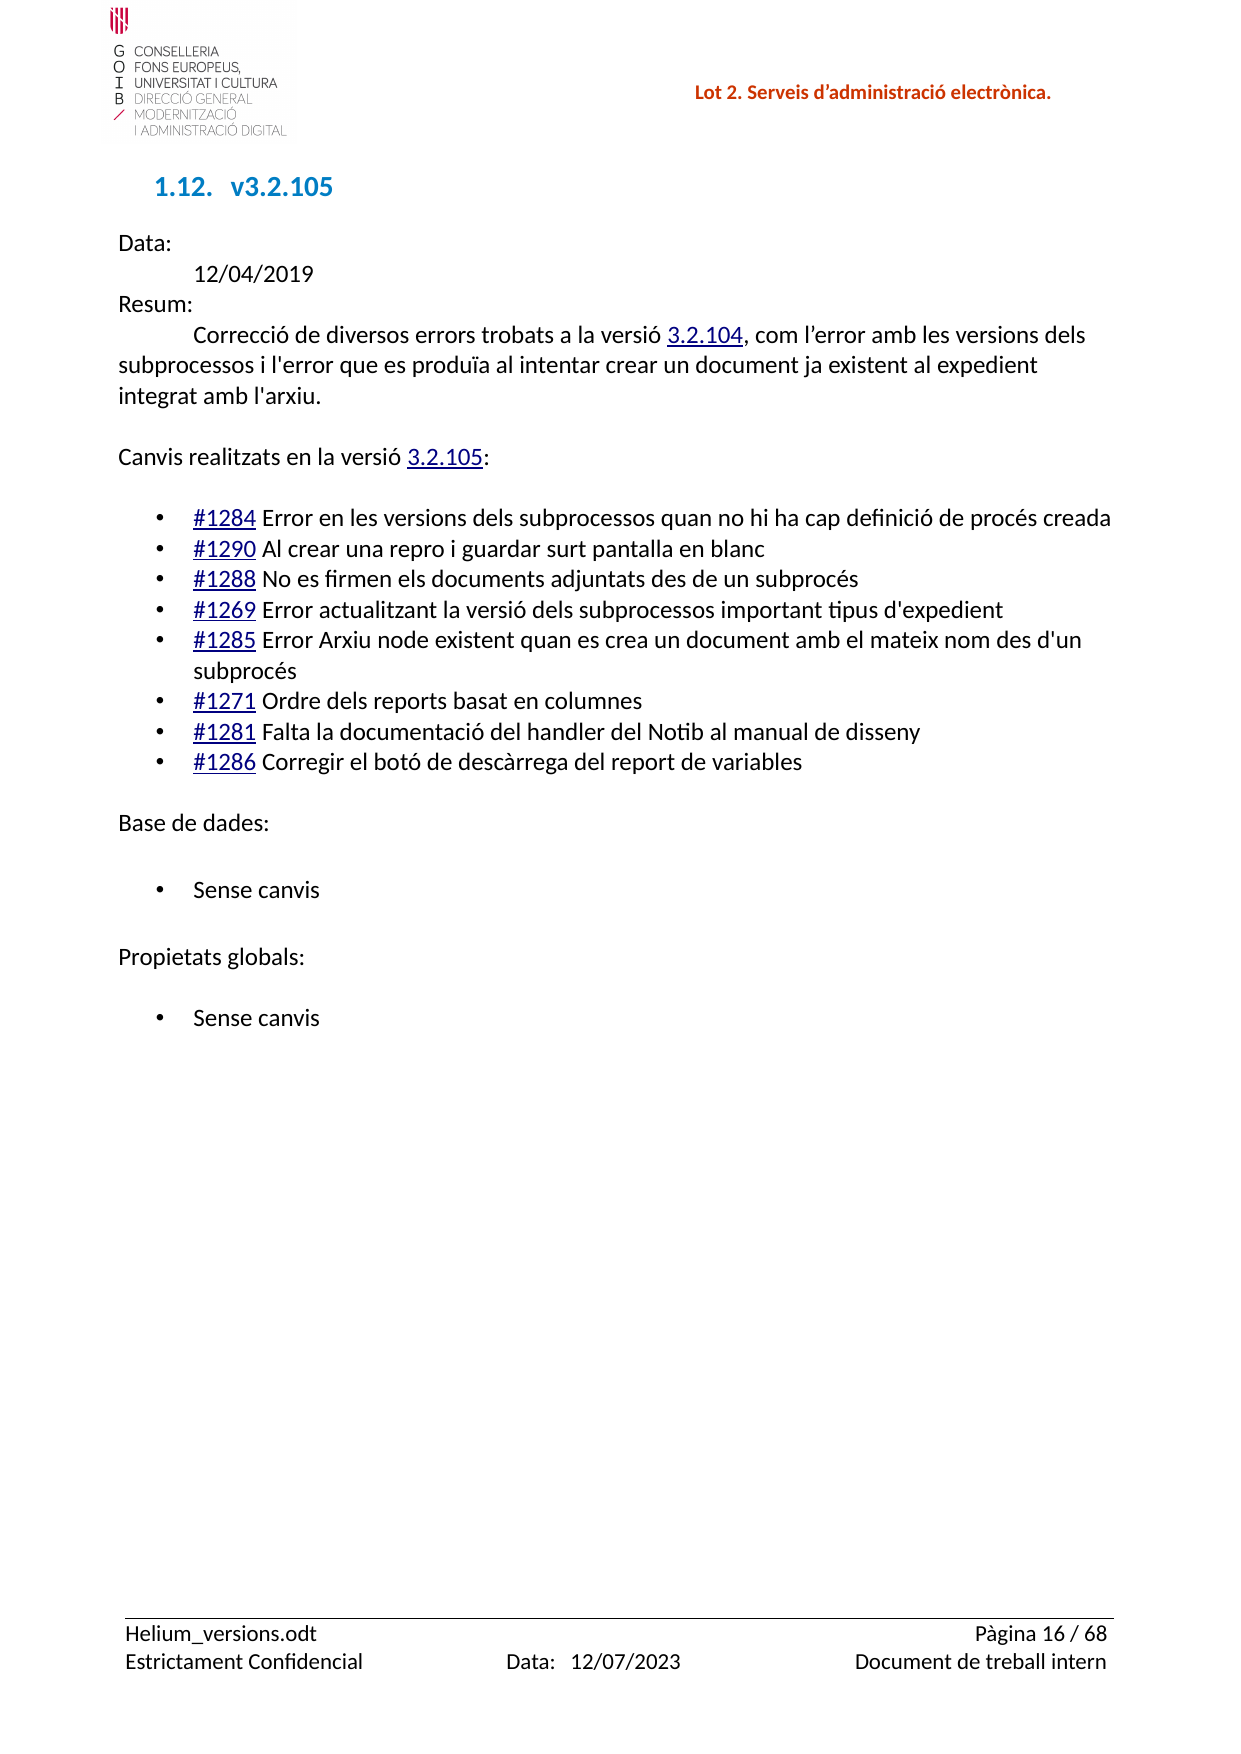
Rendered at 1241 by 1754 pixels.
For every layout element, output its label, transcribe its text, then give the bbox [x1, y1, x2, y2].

list #1269 Error actualitzant la versió dels subprocessos important tipus d'expedient [156, 594, 1122, 624]
list #1271 Ordre dels reports basat en columnes [156, 685, 1122, 716]
list #1288 No es firmen els documents adjuntats des de un subprocés [156, 563, 1122, 594]
subtitle v3.2.105 [153, 168, 1122, 204]
list #1290 Al crear una repro i guardar surt pantalla en blanc [156, 533, 1122, 563]
list #1286 Corregir el botó de descàrrega del report de variables [156, 746, 1122, 777]
text Resum: [118, 289, 1122, 319]
list #1285 Error Arxiu node existent quan es crea un document amb el mateix nom des d'un subprocés [156, 624, 1122, 685]
text Propietats globals: [118, 941, 1122, 972]
list Sense canvis [156, 1002, 1122, 1033]
text Base de dades: [118, 807, 1122, 838]
list #1284 Error en les versions dels subprocessos quan no hi ha cap definició de procés creada [156, 502, 1122, 533]
list Sense canvis [156, 874, 1122, 905]
text Correcció de diversos errors trobats a la versió 3.2.104, com l’error amb les versions dels subprocessos i l'error que es produïa al intentar crear un document ja existent al expedient integrat amb l'arxiu. [118, 319, 1122, 411]
text 12/04/2019 [118, 258, 1122, 289]
picture [100, 0, 297, 144]
list #1281 Falta la documentació del handler del Notib al manual de disseny [156, 716, 1122, 746]
text Canvis realitzats en la versió 3.2.105: [118, 441, 1122, 472]
text Data: [118, 228, 1122, 258]
